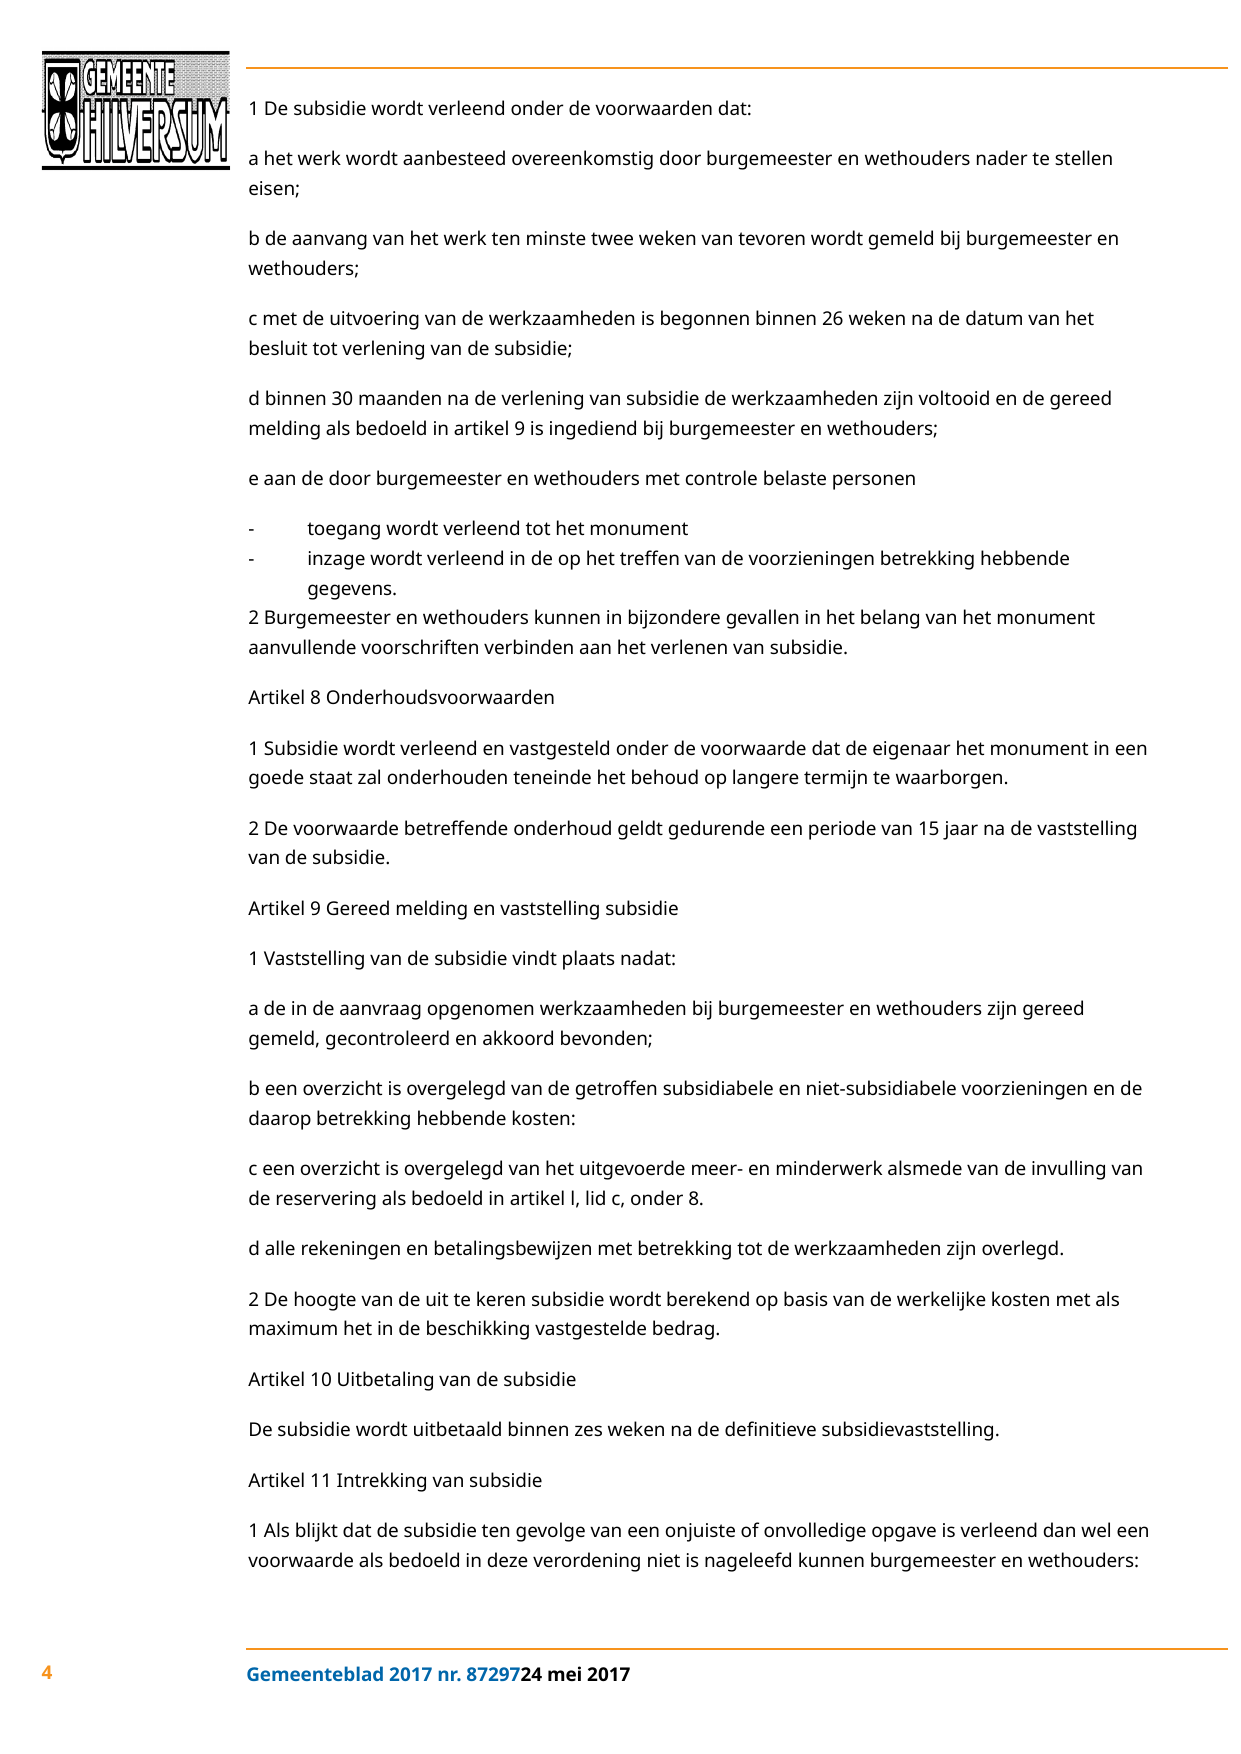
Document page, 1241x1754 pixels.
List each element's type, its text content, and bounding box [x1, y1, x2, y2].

text d alle rekeningen en betalingsbewijzen met betrekking tot de werkzaamheden zijn overlegd. [248, 1236, 1152, 1261]
text Artikel 8 Onderhoudsvoorwaarden [248, 684, 1152, 710]
text a de in de aanvraag opgenomen werkzaamheden bij burgemeester en wethouders zijn gereed gemeld, gecontroleerd en akkoord bevonden; [248, 996, 1152, 1051]
text 2 Burgemeester en wethouders kunnen in bijzondere gevallen in het belang van het monument aanvullende voorschriften verbinden aan het verlenen van subsidie. [248, 604, 1152, 660]
list inzage wordt verleend in de op het treffen van de voorzieningen betrekking hebbende gegevens. [248, 545, 1152, 601]
text Artikel 11 Intrekking van subsidie [248, 1467, 1152, 1493]
picture [41, 47, 231, 172]
text 1 De subsidie wordt verleend onder de voorwaarden dat: [248, 95, 1152, 121]
text 1 Vaststelling van de subsidie vindt plaats nadat: [248, 945, 1152, 971]
text d binnen 30 maanden na de verlening van subsidie de werkzaamheden zijn voltooid en de gereed melding als bedoeld in artikel 9 is ingediend bij burgemeester en wethouders; [248, 385, 1152, 441]
text 2 De hoogte van de uit te keren subsidie wordt berekend op basis van de werkelijke kosten met als maximum het in de beschikking vastgestelde bedrag. [248, 1286, 1152, 1341]
text 2 De voorwaarde betreffende onderhoud geldt gedurende een periode van 15 jaar na de vaststelling van de subsidie. [248, 815, 1152, 870]
list toegang wordt verleend tot het monument [248, 516, 1152, 541]
text c met de uitvoering van de werkzaamheden is begonnen binnen 26 weken na de datum van het besluit tot verlening van de subsidie; [248, 305, 1152, 361]
text 1 Subsidie wordt verleend en vastgesteld onder de voorwaarde dat de eigenaar het monument in een goede staat zal onderhouden teneinde het behoud op langere termijn te waarborgen. [248, 735, 1152, 790]
text b een overzicht is overgelegd van de getroffen subsidiabele en niet-subsidiabele voorzieningen en de daarop betrekking hebbende kosten: [248, 1076, 1152, 1131]
text Artikel 9 Gereed melding en vaststelling subsidie [248, 895, 1152, 921]
text Artikel 10 Uitbetaling van de subsidie [248, 1366, 1152, 1392]
text c een overzicht is overgelegd van het uitgevoerde meer- en minderwerk alsmede van de invulling van de reservering als bedoeld in artikel l, lid c, onder 8. [248, 1156, 1152, 1211]
text b de aanvang van het werk ten minste twee weken van tevoren wordt gemeld bij burgemeester en wethouders; [248, 225, 1152, 281]
text a het werk wordt aanbesteed overeenkomstig door burgemeester en wethouders nader te stellen eisen; [248, 145, 1152, 201]
text e aan de door burgemeester en wethouders met controle belaste personen [248, 465, 1152, 491]
text De subsidie wordt uitbetaald binnen zes weken na de definitieve subsidievaststelling. [248, 1416, 1152, 1442]
text 1 Als blijkt dat de subsidie ten gevolge van een onjuiste of onvolledige opgave is verleend dan wel een voorwaarde als bedoeld in deze verordening niet is nageleefd kunnen burgemeester en wethouders: [248, 1517, 1152, 1573]
